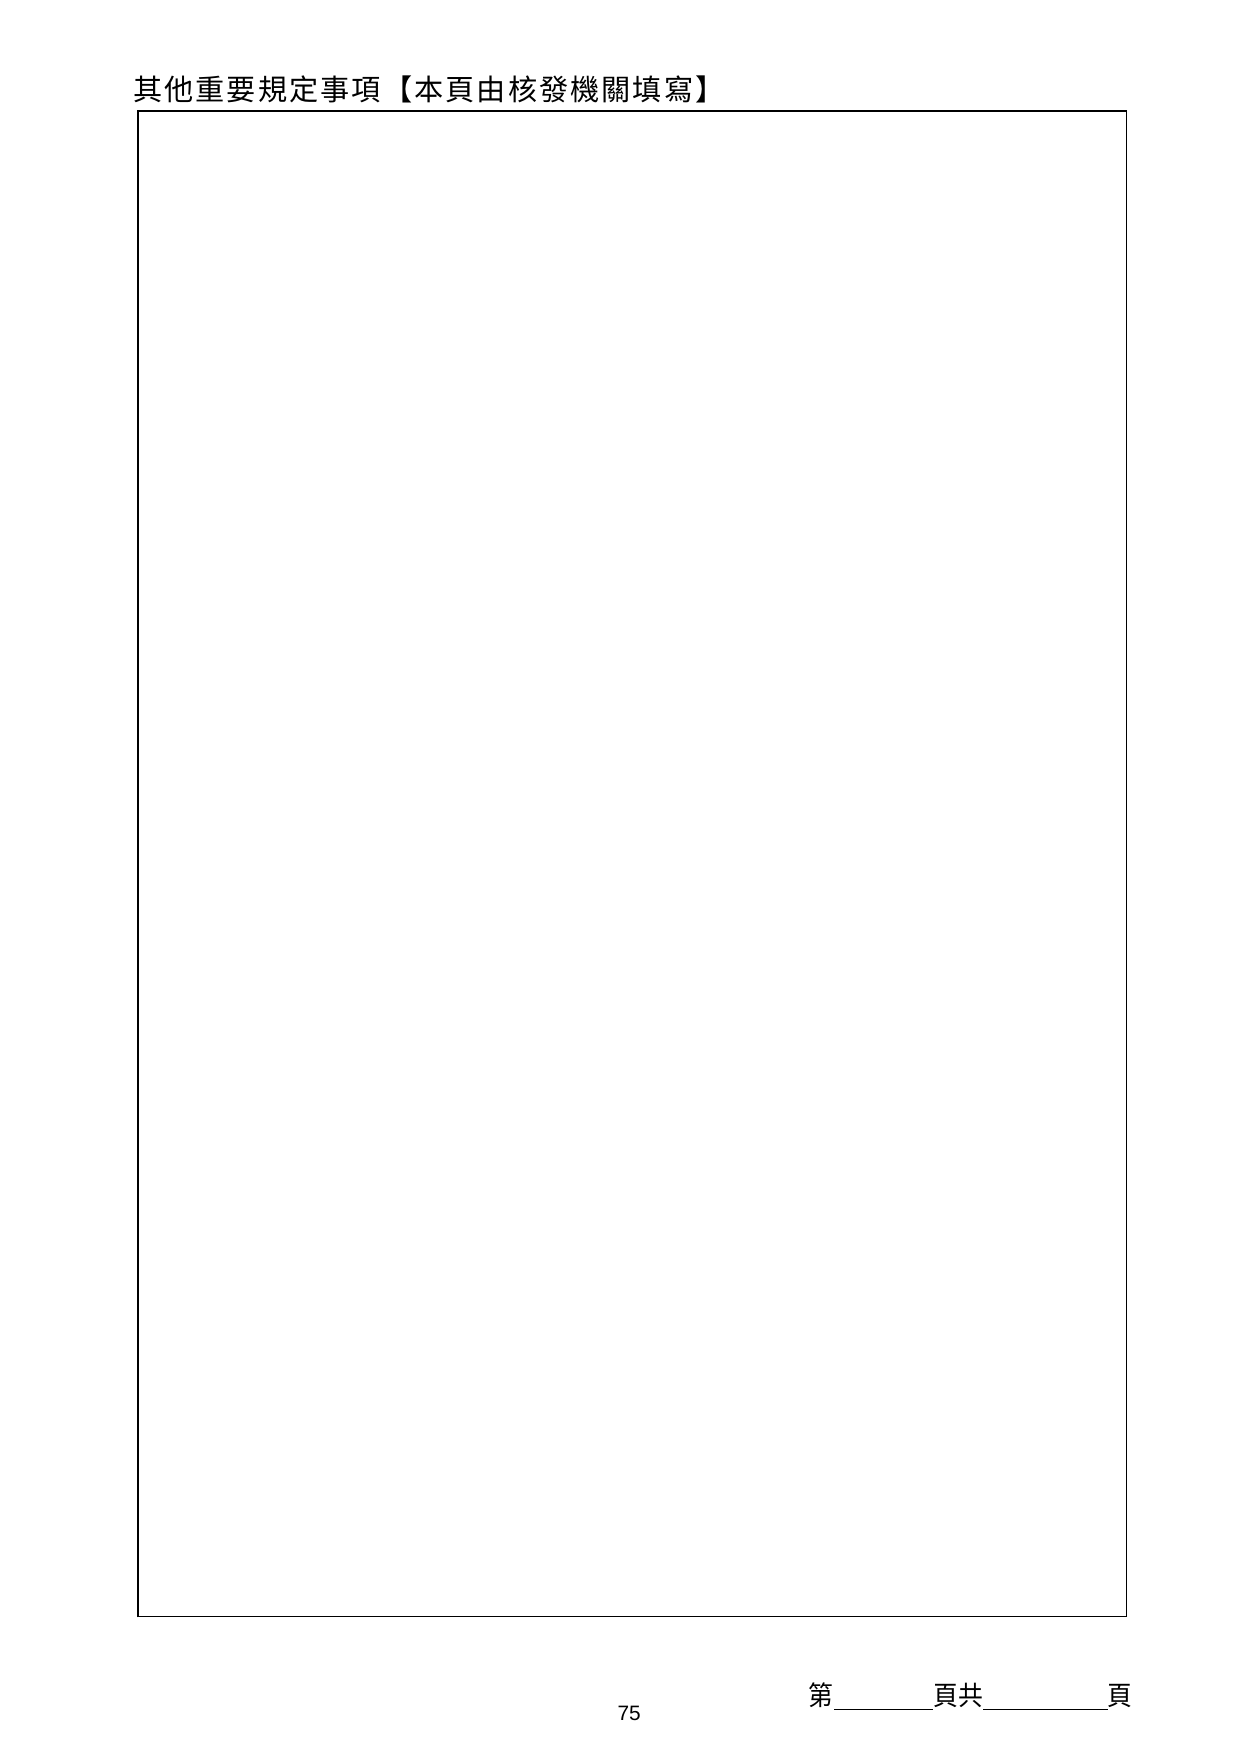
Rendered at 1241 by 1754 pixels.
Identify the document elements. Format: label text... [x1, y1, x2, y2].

text 其他重要規定事項【本頁由核發機關填寫】 [133, 67, 1125, 109]
